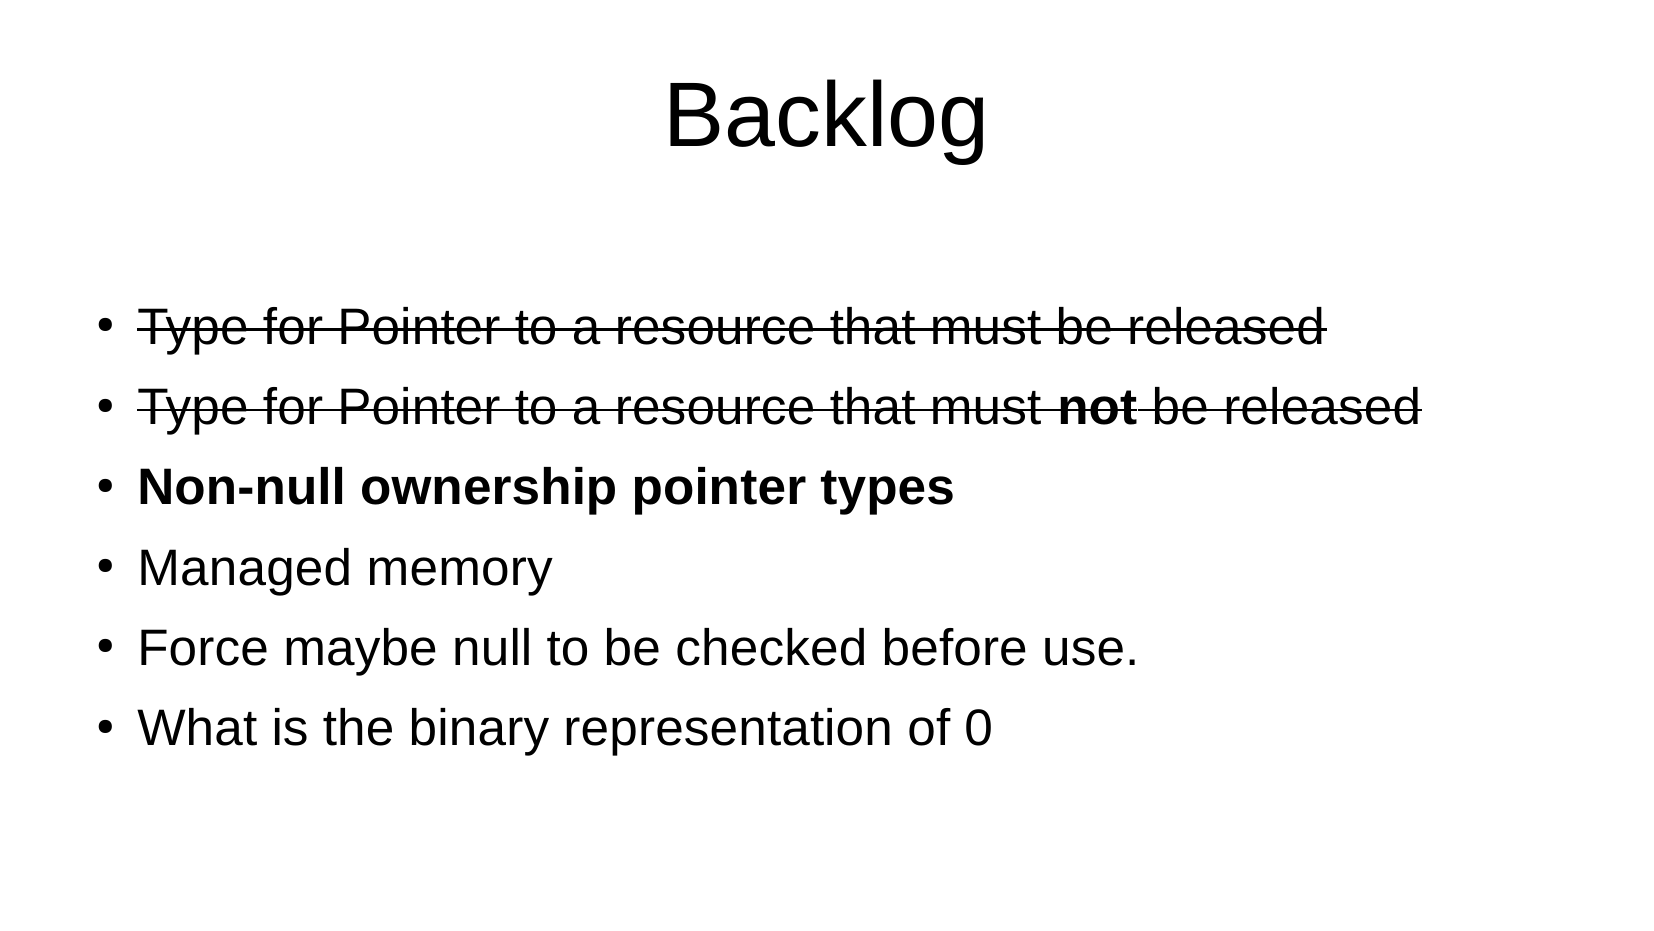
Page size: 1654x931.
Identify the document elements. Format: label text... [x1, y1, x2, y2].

title Backlog [82, 37, 1571, 193]
list Type for Pointer to a resource that must be released Type for Pointer to a resource that must not be released Non-null ownership pointer types Managed memory Force maybe null to be checked before use. What is the binary representation of 0 [82, 217, 1571, 758]
